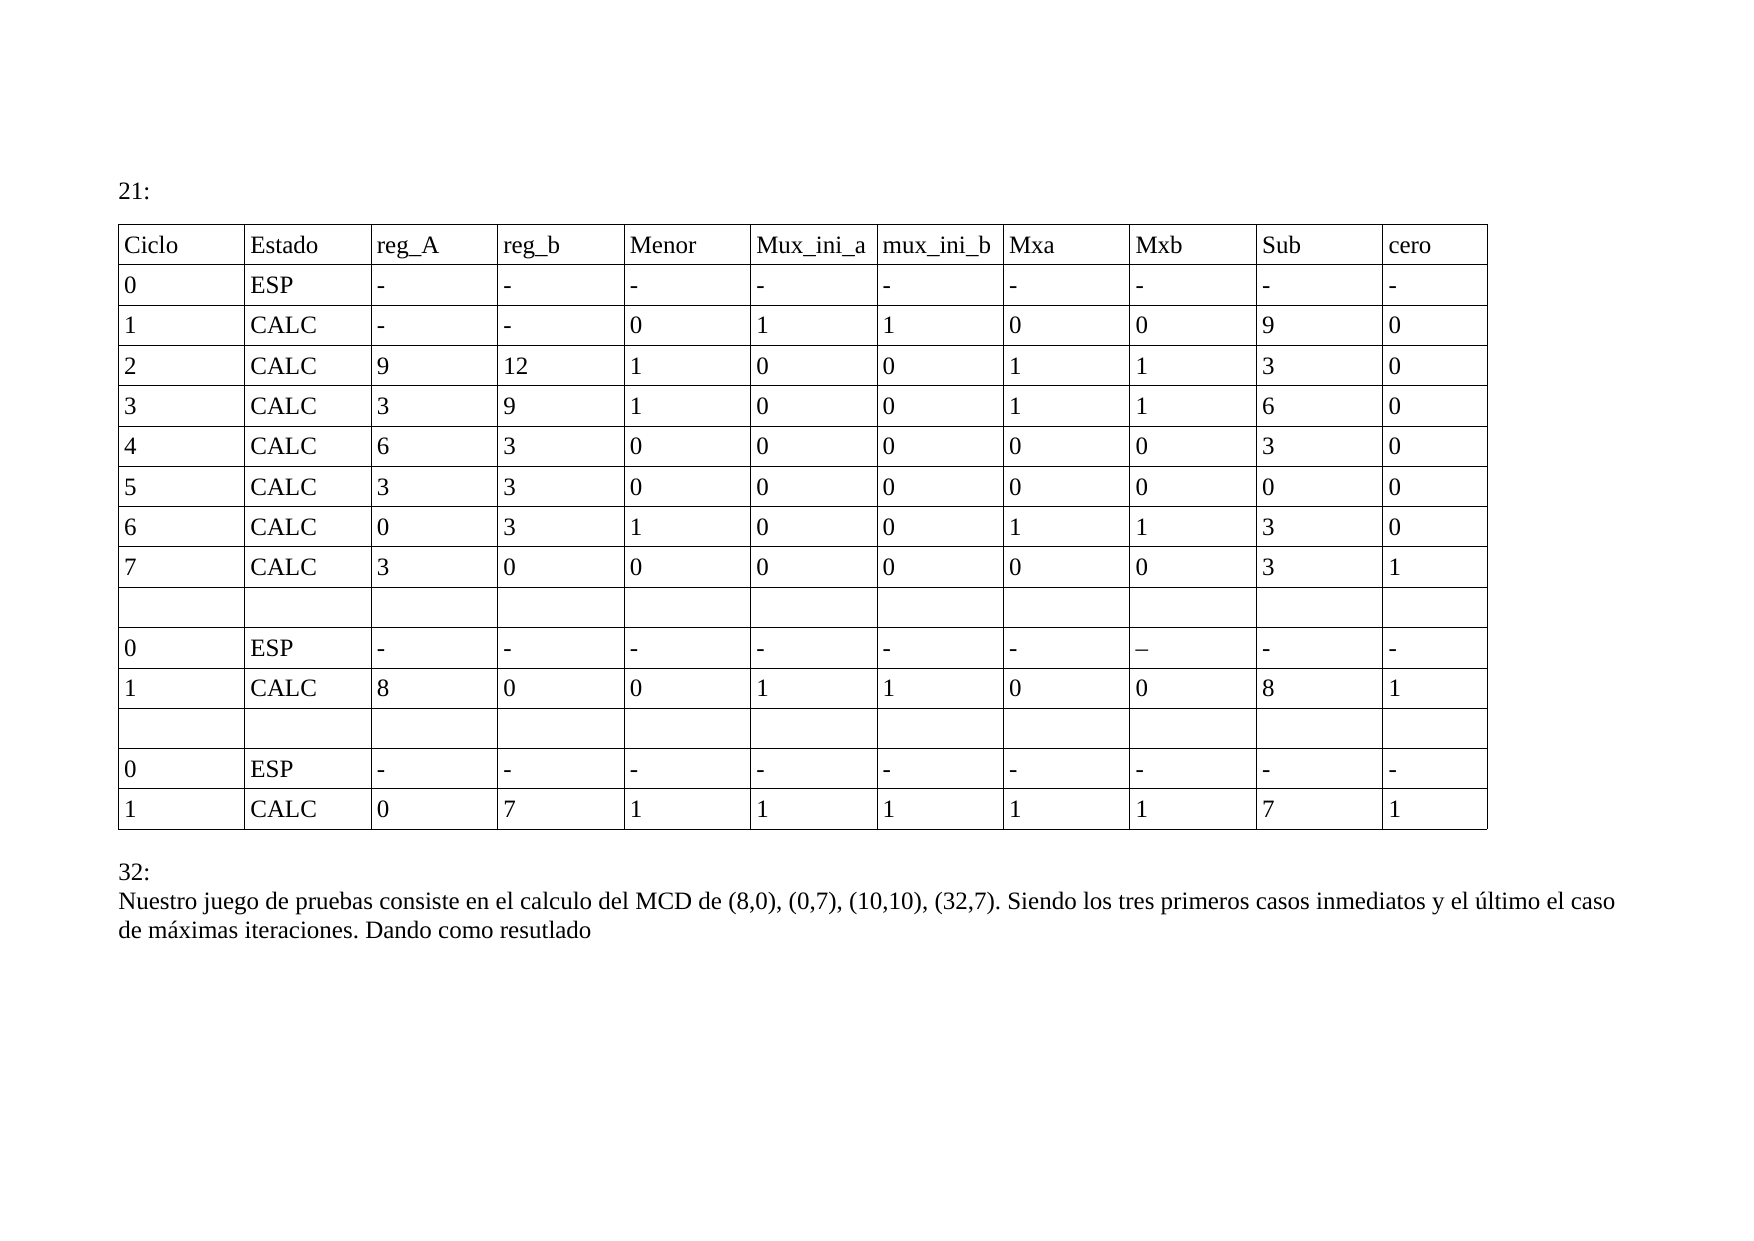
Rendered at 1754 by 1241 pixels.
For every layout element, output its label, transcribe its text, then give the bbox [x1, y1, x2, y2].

table_cell 0 [1130, 547, 1256, 587]
table_cell [625, 588, 750, 627]
table_cell 1 [1383, 789, 1487, 829]
table_cell - [498, 265, 624, 304]
table_cell 0 [119, 628, 244, 667]
table_cell 0 [878, 507, 1003, 546]
table_cell 9 [1257, 306, 1382, 345]
table_cell 3 [1257, 346, 1382, 385]
table_cell 1 [119, 306, 244, 345]
table_cell ESP [245, 749, 371, 788]
table_cell ESP [245, 265, 371, 304]
table_cell 3 [119, 386, 244, 426]
table_cell 0 [1257, 467, 1382, 506]
table_cell 1 [1383, 547, 1487, 587]
table_cell 9 [498, 386, 624, 426]
table_cell CALC [245, 306, 371, 345]
table_cell 6 [119, 507, 244, 546]
table_cell [1004, 709, 1129, 748]
table_header Ciclo [119, 225, 244, 264]
table_cell - [372, 265, 497, 304]
table_cell 1 [878, 789, 1003, 829]
table_cell 0 [751, 467, 877, 506]
table_cell CALC [245, 789, 371, 829]
table_cell 7 [1257, 789, 1382, 829]
table_cell 6 [1257, 386, 1382, 426]
table_cell 0 [878, 346, 1003, 385]
table_cell [119, 709, 244, 748]
table_cell - [1383, 265, 1487, 304]
table_cell - [1383, 628, 1487, 667]
table_cell - [1257, 628, 1382, 667]
table_cell - [1004, 628, 1129, 667]
table_cell 0 [119, 265, 244, 304]
table_cell 0 [1004, 547, 1129, 587]
table_cell 0 [751, 427, 877, 466]
table_cell 3 [1257, 547, 1382, 587]
table_cell [245, 588, 371, 627]
table_cell - [878, 265, 1003, 304]
table_cell - [1004, 749, 1129, 788]
table_cell [372, 588, 497, 627]
table_cell 6 [372, 427, 497, 466]
table_header cero [1383, 225, 1487, 264]
table_cell - [751, 749, 877, 788]
table_cell 0 [372, 507, 497, 546]
table_cell [1257, 709, 1382, 748]
table_cell 0 [1383, 306, 1487, 345]
text Nuestro juego de pruebas consiste en el calculo del MCD de (8,0), (0,7), (10,10), (32,7). Siendo los tres primeros casos inmediatos y el último el caso de máximas iteraciones. Dando como resutlado [118, 886, 1635, 944]
table_cell [498, 709, 624, 748]
table_cell 3 [498, 467, 624, 506]
table_header reg_b [498, 225, 624, 264]
table_cell 1 [625, 386, 750, 426]
table_cell 0 [751, 386, 877, 426]
table_cell - [372, 749, 497, 788]
table_cell 1 [625, 346, 750, 385]
table_header Estado [245, 225, 371, 264]
table_cell - [498, 749, 624, 788]
table_cell 0 [372, 789, 497, 829]
table_cell - [625, 749, 750, 788]
table_cell 1 [1004, 789, 1129, 829]
table_cell – [1130, 628, 1256, 667]
table_cell 1 [751, 789, 877, 829]
table_cell CALC [245, 386, 371, 426]
table_cell - [878, 628, 1003, 667]
table_cell 0 [1130, 427, 1256, 466]
table_cell 0 [1130, 467, 1256, 506]
table_cell 0 [878, 467, 1003, 506]
table_cell 8 [372, 669, 497, 708]
table_cell [372, 709, 497, 748]
table_cell CALC [245, 427, 371, 466]
table_cell 0 [1004, 467, 1129, 506]
table_cell - [751, 628, 877, 667]
table_cell 0 [1004, 669, 1129, 708]
table_cell 1 [625, 507, 750, 546]
table_cell 1 [751, 306, 877, 345]
table_cell [878, 588, 1003, 627]
table_header Mux_ini_a [751, 225, 877, 264]
table_header reg_A [372, 225, 497, 264]
table_cell - [372, 306, 497, 345]
table_cell 0 [625, 547, 750, 587]
table_cell 1 [1004, 507, 1129, 546]
table_cell 0 [751, 547, 877, 587]
table_cell 0 [625, 306, 750, 345]
table_cell 5 [119, 467, 244, 506]
table_cell 0 [1383, 386, 1487, 426]
table_header Mxb [1130, 225, 1256, 264]
table_cell [751, 709, 877, 748]
table_cell CALC [245, 467, 371, 506]
table_cell 1 [1004, 386, 1129, 426]
table_cell 9 [372, 346, 497, 385]
table_cell 0 [751, 346, 877, 385]
table_cell 0 [625, 669, 750, 708]
table_cell 0 [1383, 427, 1487, 466]
table_cell 0 [1004, 306, 1129, 345]
table_cell 3 [372, 547, 497, 587]
table_cell 3 [498, 427, 624, 466]
table_cell 1 [1130, 789, 1256, 829]
table_cell - [1257, 265, 1382, 304]
table_cell 0 [1383, 507, 1487, 546]
table_cell - [372, 628, 497, 667]
table_cell [625, 709, 750, 748]
table_cell 0 [1383, 346, 1487, 385]
table_cell - [1383, 749, 1487, 788]
table_cell - [1257, 749, 1382, 788]
table_cell 7 [119, 547, 244, 587]
table_cell 1 [1383, 669, 1487, 708]
table_cell - [625, 628, 750, 667]
table_cell 8 [1257, 669, 1382, 708]
table_header Menor [625, 225, 750, 264]
table_cell 2 [119, 346, 244, 385]
table_cell 1 [751, 669, 877, 708]
table_cell [1257, 588, 1382, 627]
table_cell [751, 588, 877, 627]
table_cell 0 [625, 467, 750, 506]
table_cell - [498, 628, 624, 667]
table_cell [498, 588, 624, 627]
table_cell 12 [498, 346, 624, 385]
table_cell 0 [878, 547, 1003, 587]
table_cell 0 [1004, 427, 1129, 466]
table_cell 0 [119, 749, 244, 788]
table_cell ESP [245, 628, 371, 667]
table_cell [119, 588, 244, 627]
table_cell 0 [625, 427, 750, 466]
text 32: [118, 857, 1635, 886]
table_cell 1 [1004, 346, 1129, 385]
table_cell 0 [1383, 467, 1487, 506]
table_cell [1130, 588, 1256, 627]
table_cell 3 [372, 386, 497, 426]
table_cell CALC [245, 669, 371, 708]
table_cell 1 [1130, 507, 1256, 546]
table_cell CALC [245, 507, 371, 546]
text 21: [118, 176, 1635, 205]
table_cell - [878, 749, 1003, 788]
table_cell 1 [119, 789, 244, 829]
table_cell [245, 709, 371, 748]
table_cell [1383, 709, 1487, 748]
table_cell 1 [1130, 386, 1256, 426]
table_cell 3 [372, 467, 497, 506]
table_cell CALC [245, 547, 371, 587]
table_cell - [1130, 749, 1256, 788]
table_cell 0 [751, 507, 877, 546]
table_cell 7 [498, 789, 624, 829]
table_cell 1 [1130, 346, 1256, 385]
table_cell - [751, 265, 877, 304]
table_cell 1 [878, 306, 1003, 345]
table_cell [1383, 588, 1487, 627]
table_cell 0 [498, 547, 624, 587]
table_cell [1004, 588, 1129, 627]
table_cell [1130, 709, 1256, 748]
table_cell 0 [878, 386, 1003, 426]
table_cell 3 [1257, 507, 1382, 546]
table_cell 0 [878, 427, 1003, 466]
table_cell 4 [119, 427, 244, 466]
table_cell CALC [245, 346, 371, 385]
table_cell - [625, 265, 750, 304]
table_header Sub [1257, 225, 1382, 264]
table_cell 3 [1257, 427, 1382, 466]
table_cell - [1130, 265, 1256, 304]
table_cell [878, 709, 1003, 748]
table_cell 1 [625, 789, 750, 829]
table_cell - [1004, 265, 1129, 304]
table_header mux_ini_b [878, 225, 1003, 264]
table_header Mxa [1004, 225, 1129, 264]
table_cell - [498, 306, 624, 345]
table_cell 1 [878, 669, 1003, 708]
table_cell 0 [1130, 669, 1256, 708]
table_cell 3 [498, 507, 624, 546]
table_cell 0 [498, 669, 624, 708]
table_cell 1 [119, 669, 244, 708]
table_cell 0 [1130, 306, 1256, 345]
